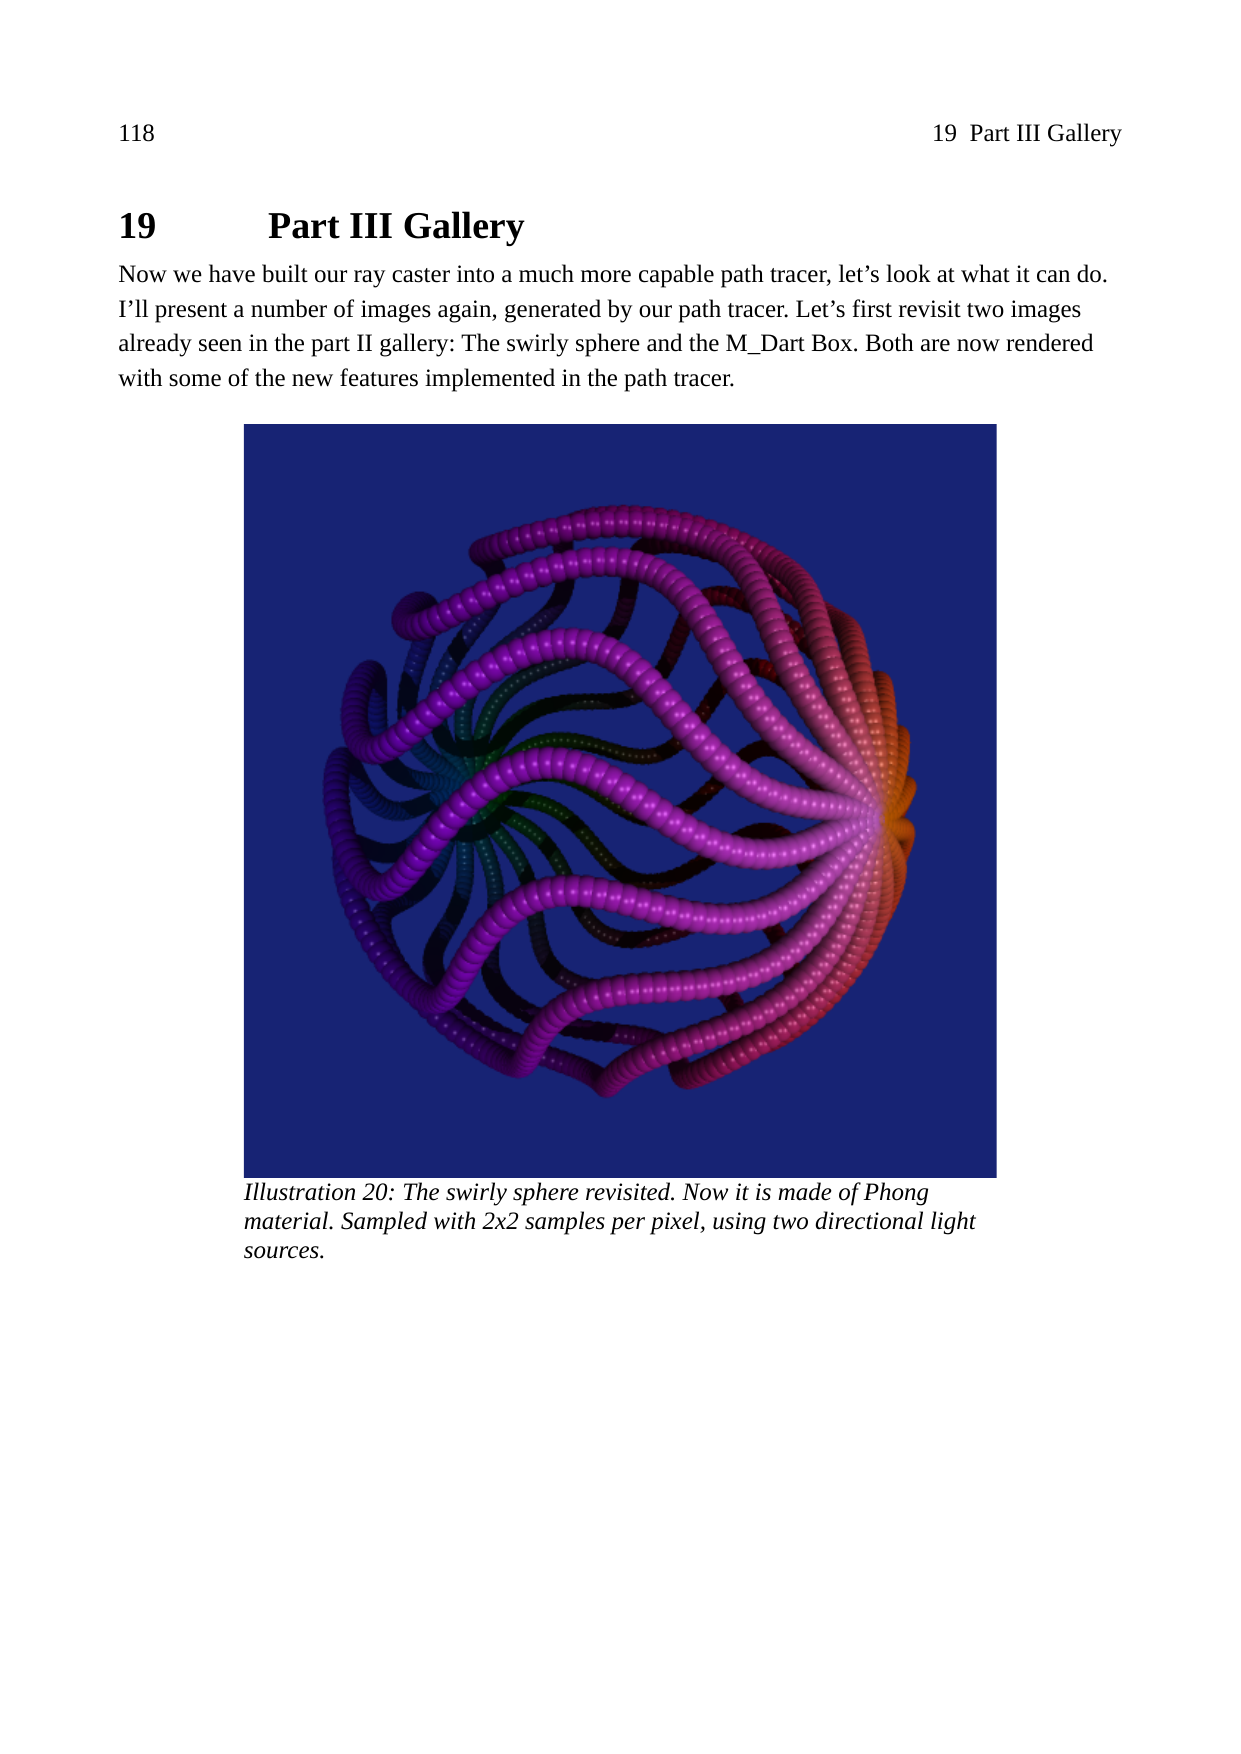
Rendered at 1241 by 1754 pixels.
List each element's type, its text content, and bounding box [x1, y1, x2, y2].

picture [243, 424, 997, 1178]
text Illustration 20: The swirly sphere revisited. Now it is made of Phong material. Sampled with 2x2 samples per pixel, using two directional light sources. [244, 1178, 997, 1263]
text Now we have built our ray caster into a much more capable path tracer, let’s look at what it can do. I’ll present a number of images again, generated by our path tracer. Let’s first revisit two images already seen in the part II gallery: The swirly sphere and the M_Dart Box. Both are now rendered with some of the new features implemented in the path tracer. [118, 259, 1122, 391]
subtitle Part III Gallery [118, 203, 1122, 247]
